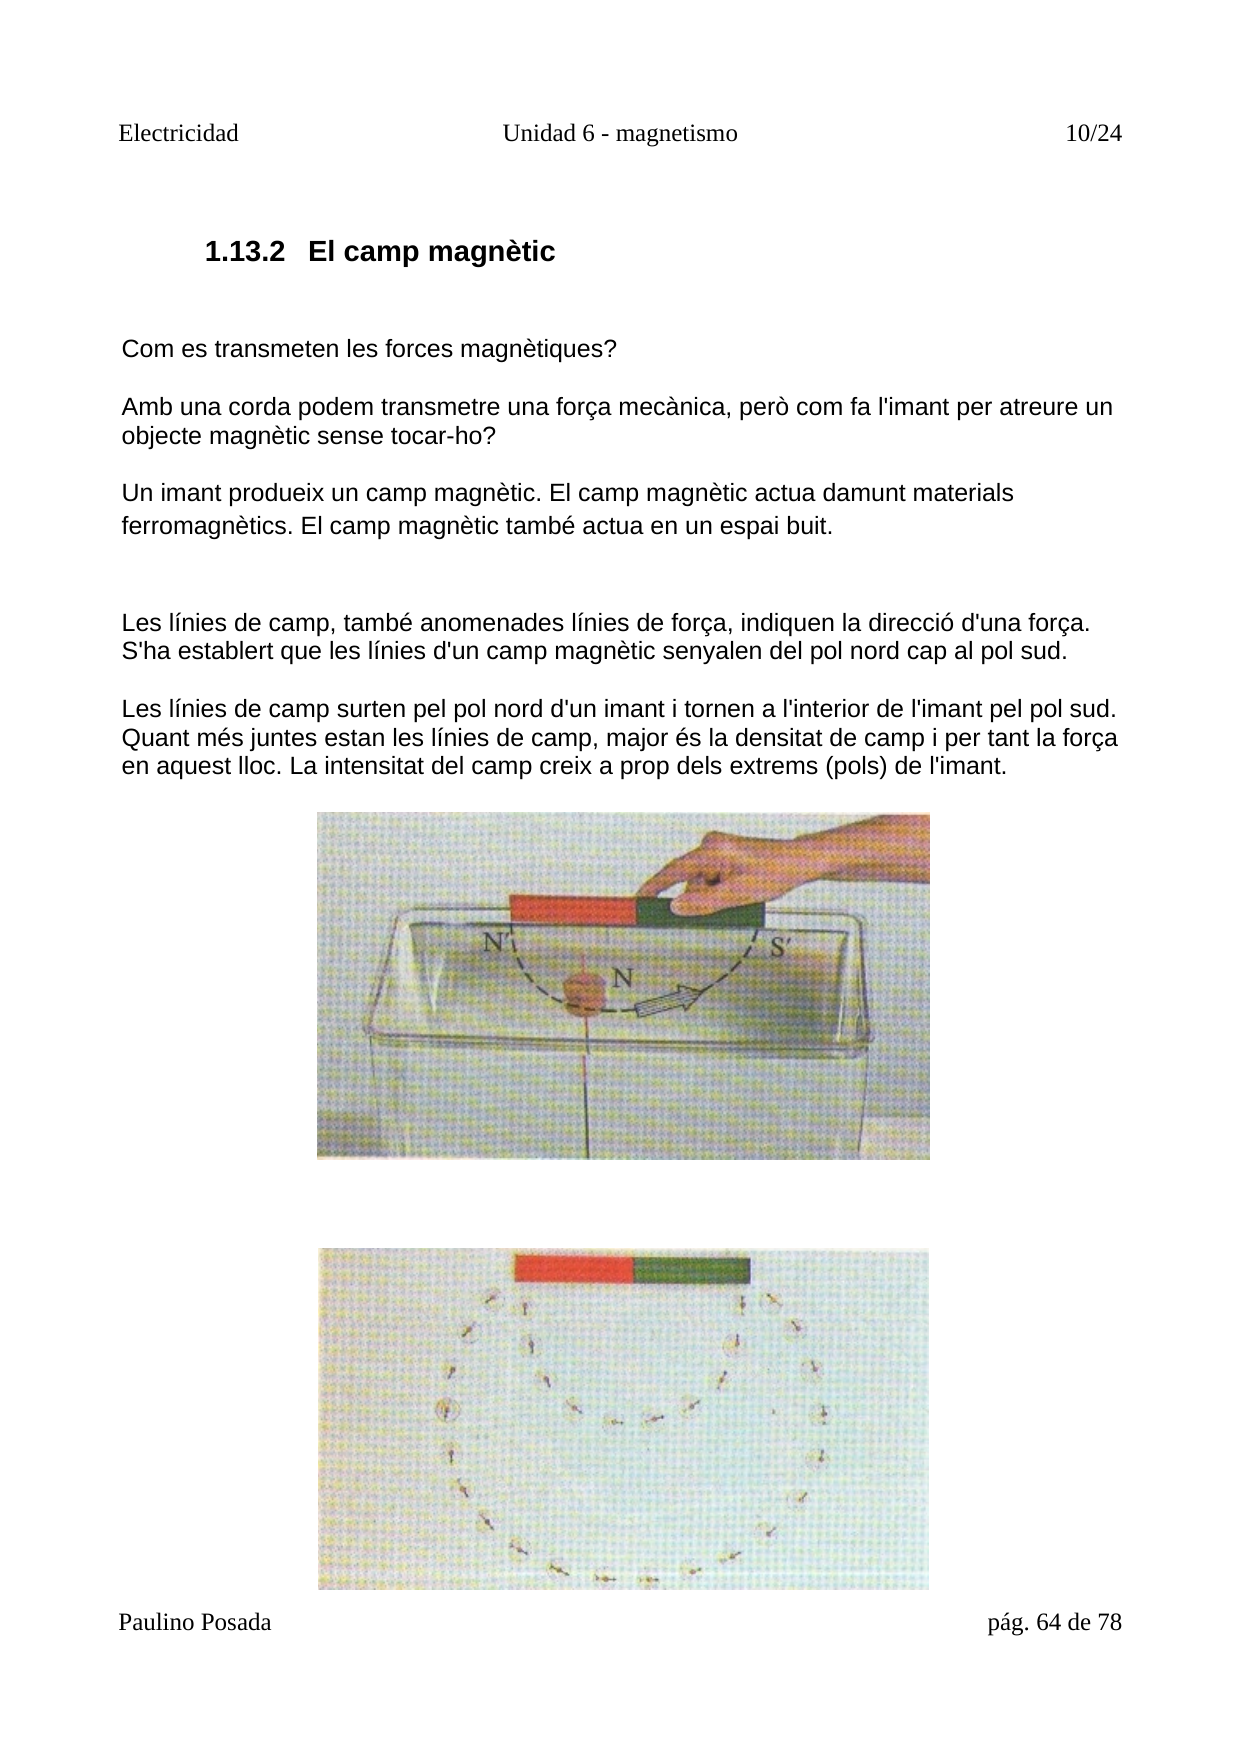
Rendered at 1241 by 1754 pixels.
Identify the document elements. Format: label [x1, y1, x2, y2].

picture [317, 812, 930, 1160]
picture [318, 1248, 929, 1590]
